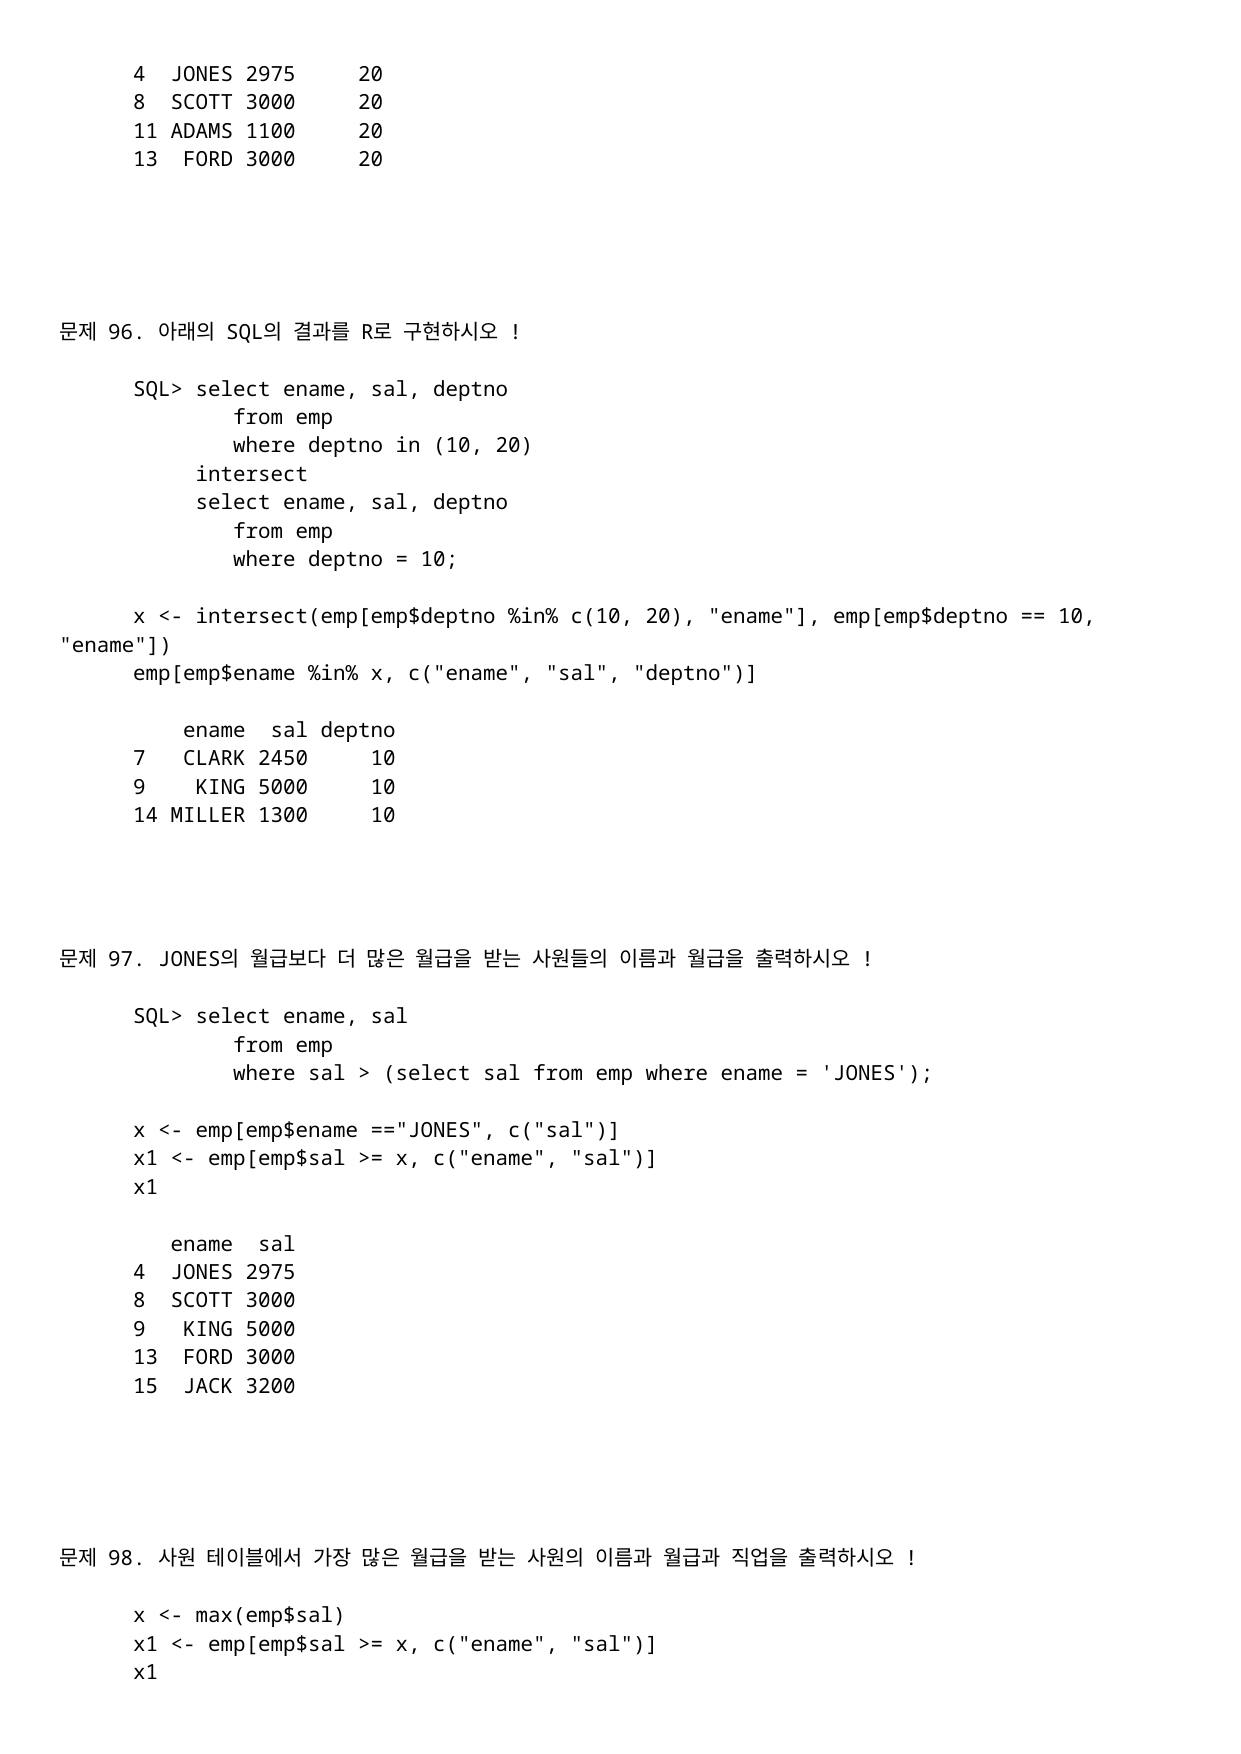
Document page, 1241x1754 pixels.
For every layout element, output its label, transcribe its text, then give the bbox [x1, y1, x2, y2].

text SQL> select ename, sal, deptno [59, 374, 1181, 402]
text 14 MILLER 1300 10 [59, 800, 1181, 829]
text 13 FORD 3000 [59, 1342, 1181, 1371]
text ename sal deptno [59, 715, 1181, 743]
text x <- max(emp$sal) [59, 1600, 1181, 1629]
text x1 <- emp[emp$sal >= x, c("ename", "sal")] [59, 1629, 1181, 1657]
text 4 JONES 2975 [59, 1257, 1181, 1286]
text from emp [59, 516, 1181, 544]
text x <- intersect(emp[emp$deptno %in% c(10, 20), "ename"], emp[emp$deptno == 10, "ename"]) [59, 601, 1181, 658]
text where deptno in (10, 20) [59, 431, 1181, 459]
text from emp [59, 1030, 1181, 1058]
text from emp [59, 402, 1181, 431]
text 문제 97. JONES의 월급보다 더 많은 월급을 받는 사원들의 이름과 월급을 출력하시오 ! [59, 942, 1181, 973]
text 문제 98. 사원 테이블에서 가장 많은 월급을 받는 사원의 이름과 월급과 직업을 출력하시오 ! [59, 1542, 1181, 1572]
text x <- emp[emp$ename =="JONES", c("sal")] [59, 1115, 1181, 1143]
text 4 JONES 2975 20 [59, 59, 1181, 87]
text where sal > (select sal from emp where ename = 'JONES'); [59, 1058, 1181, 1087]
text 7 CLARK 2450 10 [59, 743, 1181, 772]
text 문제 96. 아래의 SQL의 결과를 R로 구현하시오 ! [59, 315, 1181, 345]
text x1 [59, 1172, 1181, 1200]
text intersect [59, 459, 1181, 487]
text where deptno = 10; [59, 544, 1181, 573]
text 9 KING 5000 [59, 1314, 1181, 1342]
text x1 <- emp[emp$sal >= x, c("ename", "sal")] [59, 1143, 1181, 1172]
text 11 ADAMS 1100 20 [59, 116, 1181, 144]
text 8 SCOTT 3000 [59, 1286, 1181, 1314]
text SQL> select ename, sal [59, 1001, 1181, 1030]
text x1 [59, 1657, 1181, 1686]
text select ename, sal, deptno [59, 487, 1181, 516]
text 15 JACK 3200 [59, 1371, 1181, 1399]
text 9 KING 5000 10 [59, 772, 1181, 800]
text ename sal [59, 1229, 1181, 1257]
text 13 FORD 3000 20 [59, 144, 1181, 173]
text emp[emp$ename %in% x, c("ename", "sal", "deptno")] [59, 658, 1181, 687]
text 8 SCOTT 3000 20 [59, 87, 1181, 116]
